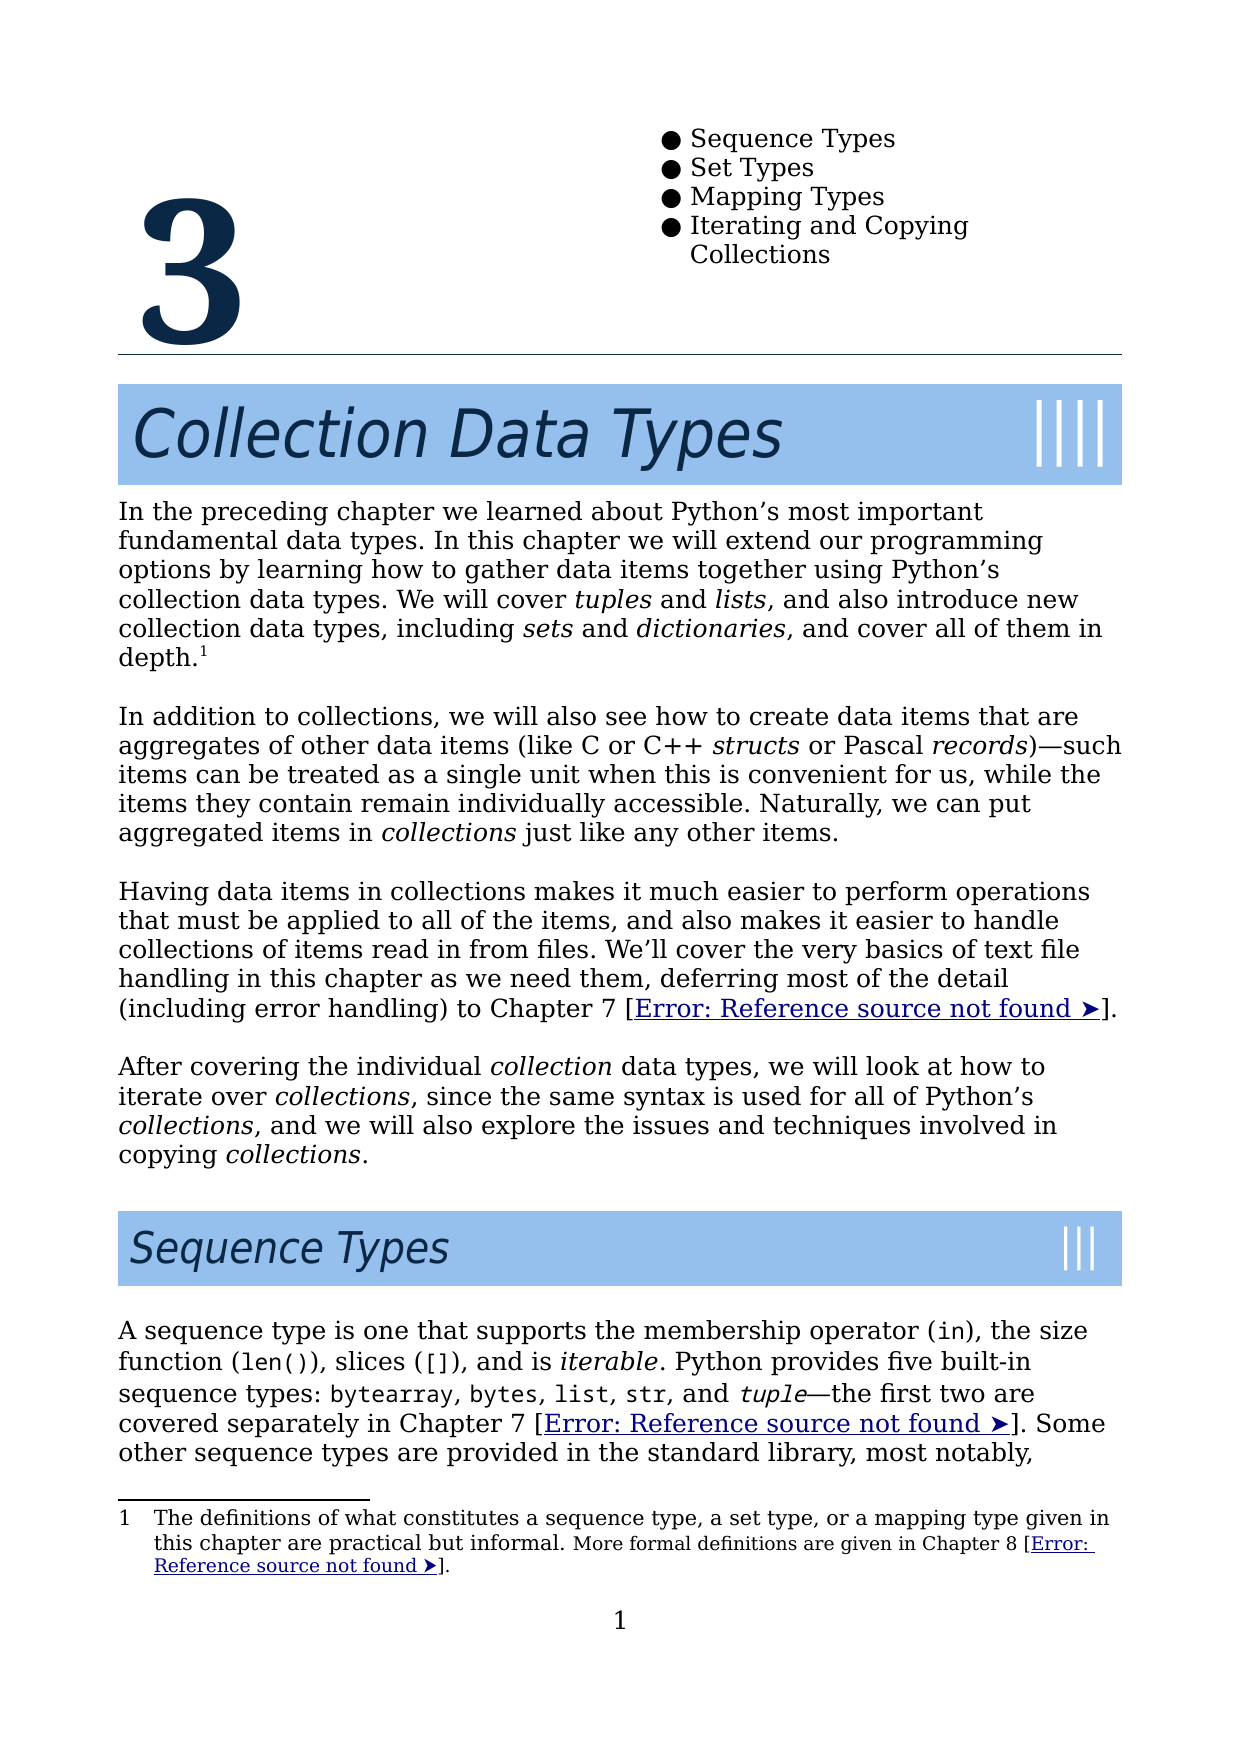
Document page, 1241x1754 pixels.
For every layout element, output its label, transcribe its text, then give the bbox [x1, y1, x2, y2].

text A sequence type is one that supports the membership operator (in), the size function (len()), slices ([]), and is iterable. Python provides five built-in sequence types: bytearray, bytes, list, str, and tuple—the first two are covered separately in Chapter 7 [Error: Reference source not found ➤]. Some other sequence types are provided in the standard library, most notably, [118, 1315, 1122, 1467]
text Having data items in collections makes it much easier to perform operations that must be applied to all of the items, and also makes it easier to handle collections of items read in from files. We’ll cover the very basics of text file handling in this chapter as we need them, deferring most of the detail (including error handling) to Chapter 7 [Error: Reference source not found ➤]. [118, 877, 1122, 1023]
subtitle Collection Data Types [118, 384, 1122, 485]
subtitle Sequence Types [118, 1211, 1122, 1286]
text After covering the individual collection data types, we will look at how to iterate over collections, since the same syntax is used for all of Python’s collections, and we will also explore the issues and techniques involved in copying collections. [118, 1052, 1122, 1169]
text In the preceding chapter we learned about Python’s most important fundamental data types. In this chapter we will extend our programming options by learning how to gather data items together using Python’s collection data types. We will cover tuples and lists, and also introduce new collection data types, including sets and dictionaries, and cover all of them in depth. [118, 497, 1122, 672]
text ||| [1039, 1220, 1098, 1271]
text The definitions of what constitutes a sequence type, a set type, or a mapping type given in this chapter are practical but informal. More formal definitions are given in Chapter 8 [Error: Reference source not found ⮞]. [118, 1506, 1122, 1577]
text |||| [1016, 390, 1110, 467]
text In addition to collections, we will also see how to create data items that are aggregates of other data items (like C or C++ structs or Pascal records)—such items can be treated as a single unit when this is convenient for us, while the items they contain remain individually accessible. Naturally, we can put aggregated items in collections just like any other items. [118, 702, 1122, 848]
